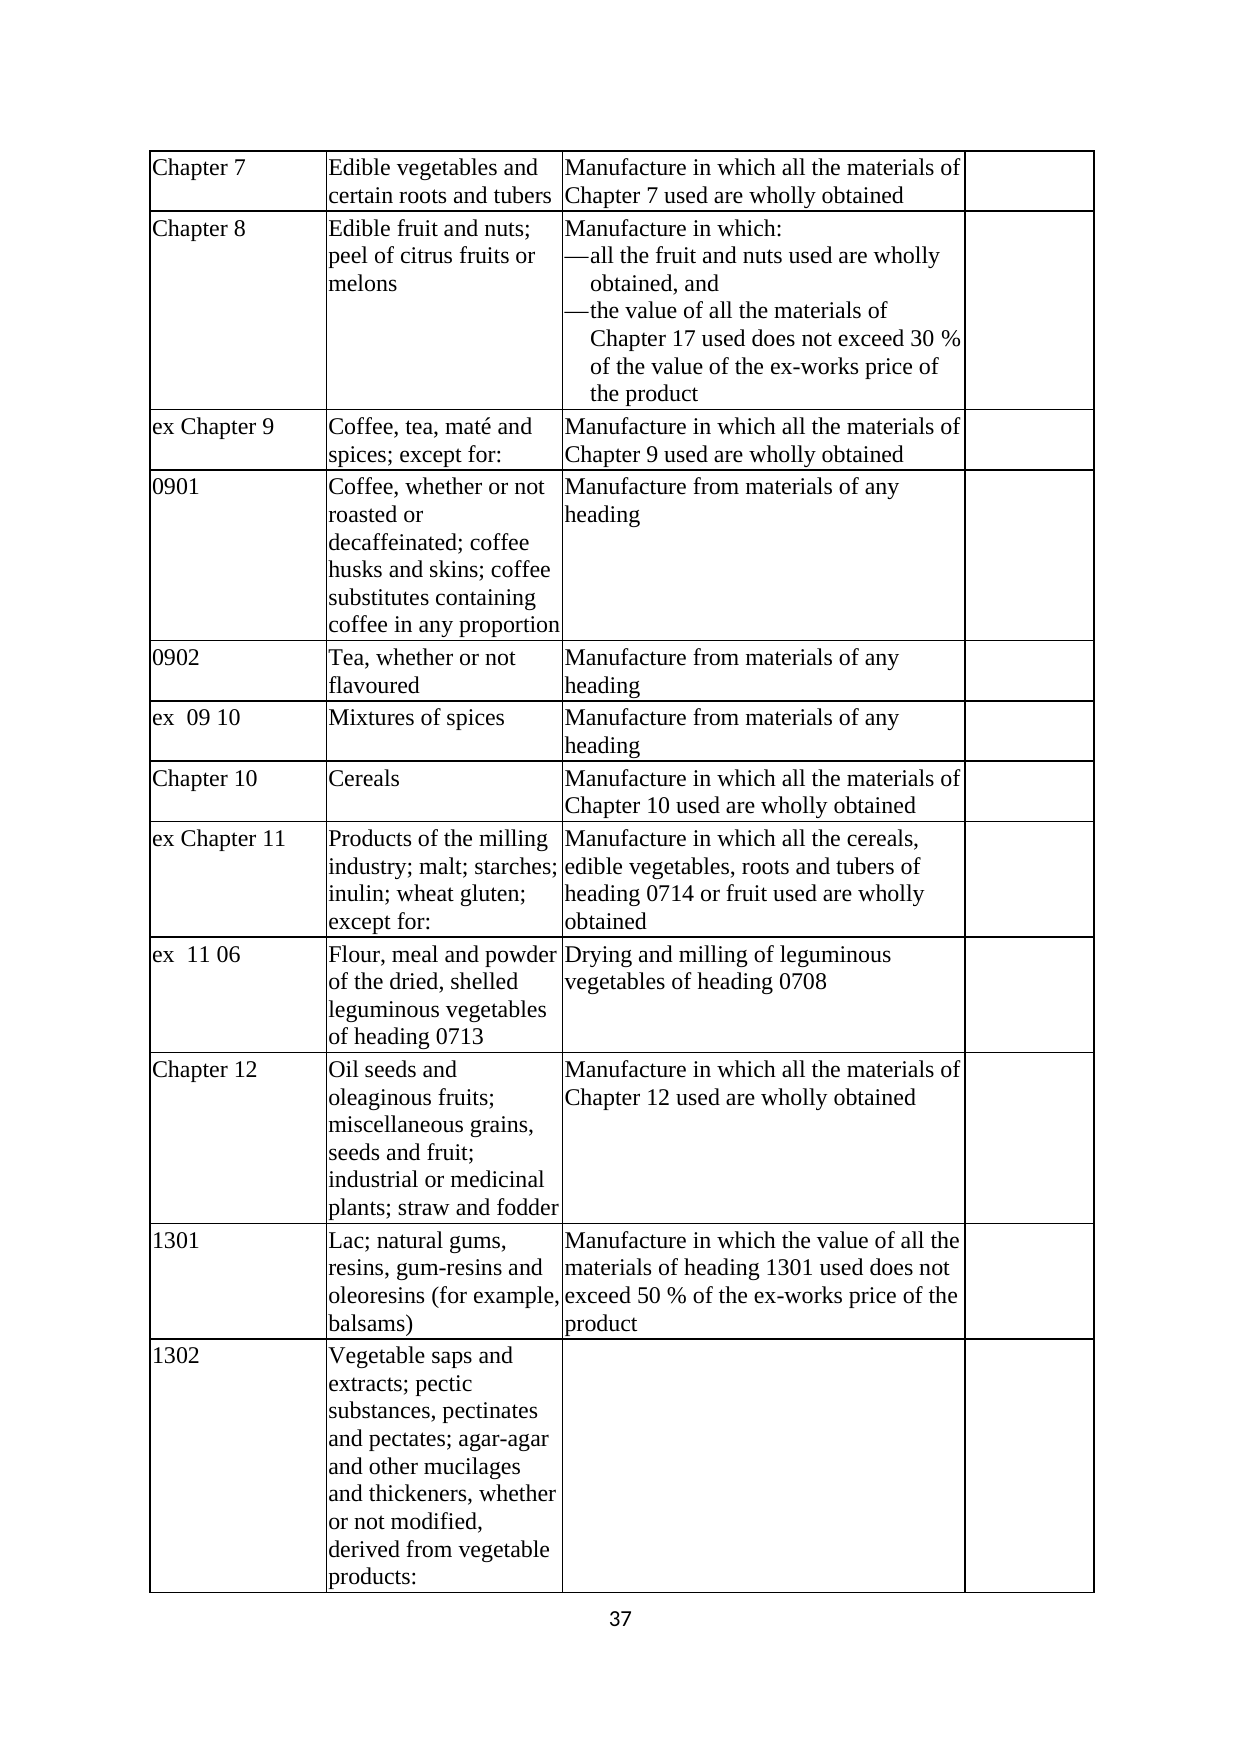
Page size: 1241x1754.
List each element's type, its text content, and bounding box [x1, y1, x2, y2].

table_cell Manufacture from materials of any heading [563, 702, 964, 760]
table_cell Edible vegetables and certain roots and tubers [327, 152, 562, 210]
table_cell 1301 [151, 1224, 326, 1338]
table_cell [966, 641, 1093, 700]
table_cell Manufacture in which all the materials of Chapter 7 used are wholly obtained [563, 152, 964, 210]
table_cell Vegetable saps and extracts; pectic substances, pectinates and pectates; agar-agar and other mucilages and thickeners, whether or not modified, derived from vegetable products: [327, 1340, 562, 1592]
table_cell [966, 938, 1093, 1052]
table_cell Tea, whether or not flavoured [327, 641, 562, 700]
table_cell [966, 410, 1093, 469]
table_cell Lac; natural gums, resins, gum-resins and oleoresins (for example, balsams) [327, 1224, 562, 1338]
table_cell Manufacture from materials of any heading [563, 641, 964, 700]
table_cell ex 09 10 [151, 702, 326, 760]
table_cell [966, 1224, 1093, 1338]
table_cell Edible fruit and nuts; peel of citrus fruits or melons [327, 212, 562, 409]
table_cell Oil seeds and oleaginous fruits; miscellaneous grains, seeds and fruit; industrial or medicinal plants; straw and fodder [327, 1053, 562, 1222]
table_cell [966, 152, 1093, 210]
table_cell ex 11 06 [151, 938, 326, 1052]
table_cell ex Chapter 9 [151, 410, 326, 469]
table_cell [966, 702, 1093, 760]
table_cell Manufacture in which all the materials of Chapter 12 used are wholly obtained [563, 1053, 964, 1222]
table_cell Coffee, whether or not roasted or decaffeinated; coffee husks and skins; coffee substitutes containing coffee in any proportion [327, 471, 562, 640]
table_header all the fruit and nuts used are wholly obtained, and [590, 241, 963, 296]
table_cell [966, 212, 1093, 409]
table_header the value of all the materials of Chapter 17 used does not exceed 30 % of the value of the ex-works price of the product [590, 296, 963, 407]
table_cell Manufacture in which all the materials of Chapter 9 used are wholly obtained [563, 410, 964, 469]
table_cell Chapter 12 [151, 1053, 326, 1222]
table_cell Cereals [327, 762, 562, 821]
table_cell ex Chapter 11 [151, 822, 326, 936]
table_cell Manufacture in which all the cereals, edible vegetables, roots and tubers of heading 0714 or fruit used are wholly obtained [563, 822, 964, 936]
table_cell [966, 822, 1093, 936]
table_cell [563, 1340, 964, 1592]
table_header — [564, 296, 590, 407]
table_cell 0901 [151, 471, 326, 640]
table_cell Chapter 10 [151, 762, 326, 821]
table_cell [966, 1053, 1093, 1222]
table_cell Chapter 8 [151, 212, 326, 409]
table_header — [564, 241, 590, 296]
table_cell [966, 1340, 1093, 1592]
table_cell Chapter 7 [151, 152, 326, 210]
table_cell Manufacture in which the value of all the materials of heading 1301 used does not exceed 50 % of the ex-works price of the product [563, 1224, 964, 1338]
table_cell Drying and milling of leguminous vegetables of heading 0708 [563, 938, 964, 1052]
table_cell Manufacture in which: [563, 212, 964, 409]
table_cell Manufacture from materials of any heading [563, 471, 964, 640]
table_cell 0902 [151, 641, 326, 700]
table_cell Mixtures of spices [327, 702, 562, 760]
table_cell [966, 471, 1093, 640]
table_cell 1302 [151, 1340, 326, 1592]
table_cell [966, 762, 1093, 821]
table_cell Coffee, tea, maté and spices; except for: [327, 410, 562, 469]
table_cell Products of the milling industry; malt; starches; inulin; wheat gluten; except for: [327, 822, 562, 936]
table_cell Manufacture in which all the materials of Chapter 10 used are wholly obtained [563, 762, 964, 821]
table_cell Flour, meal and powder of the dried, shelled leguminous vegetables of heading 0713 [327, 938, 562, 1052]
